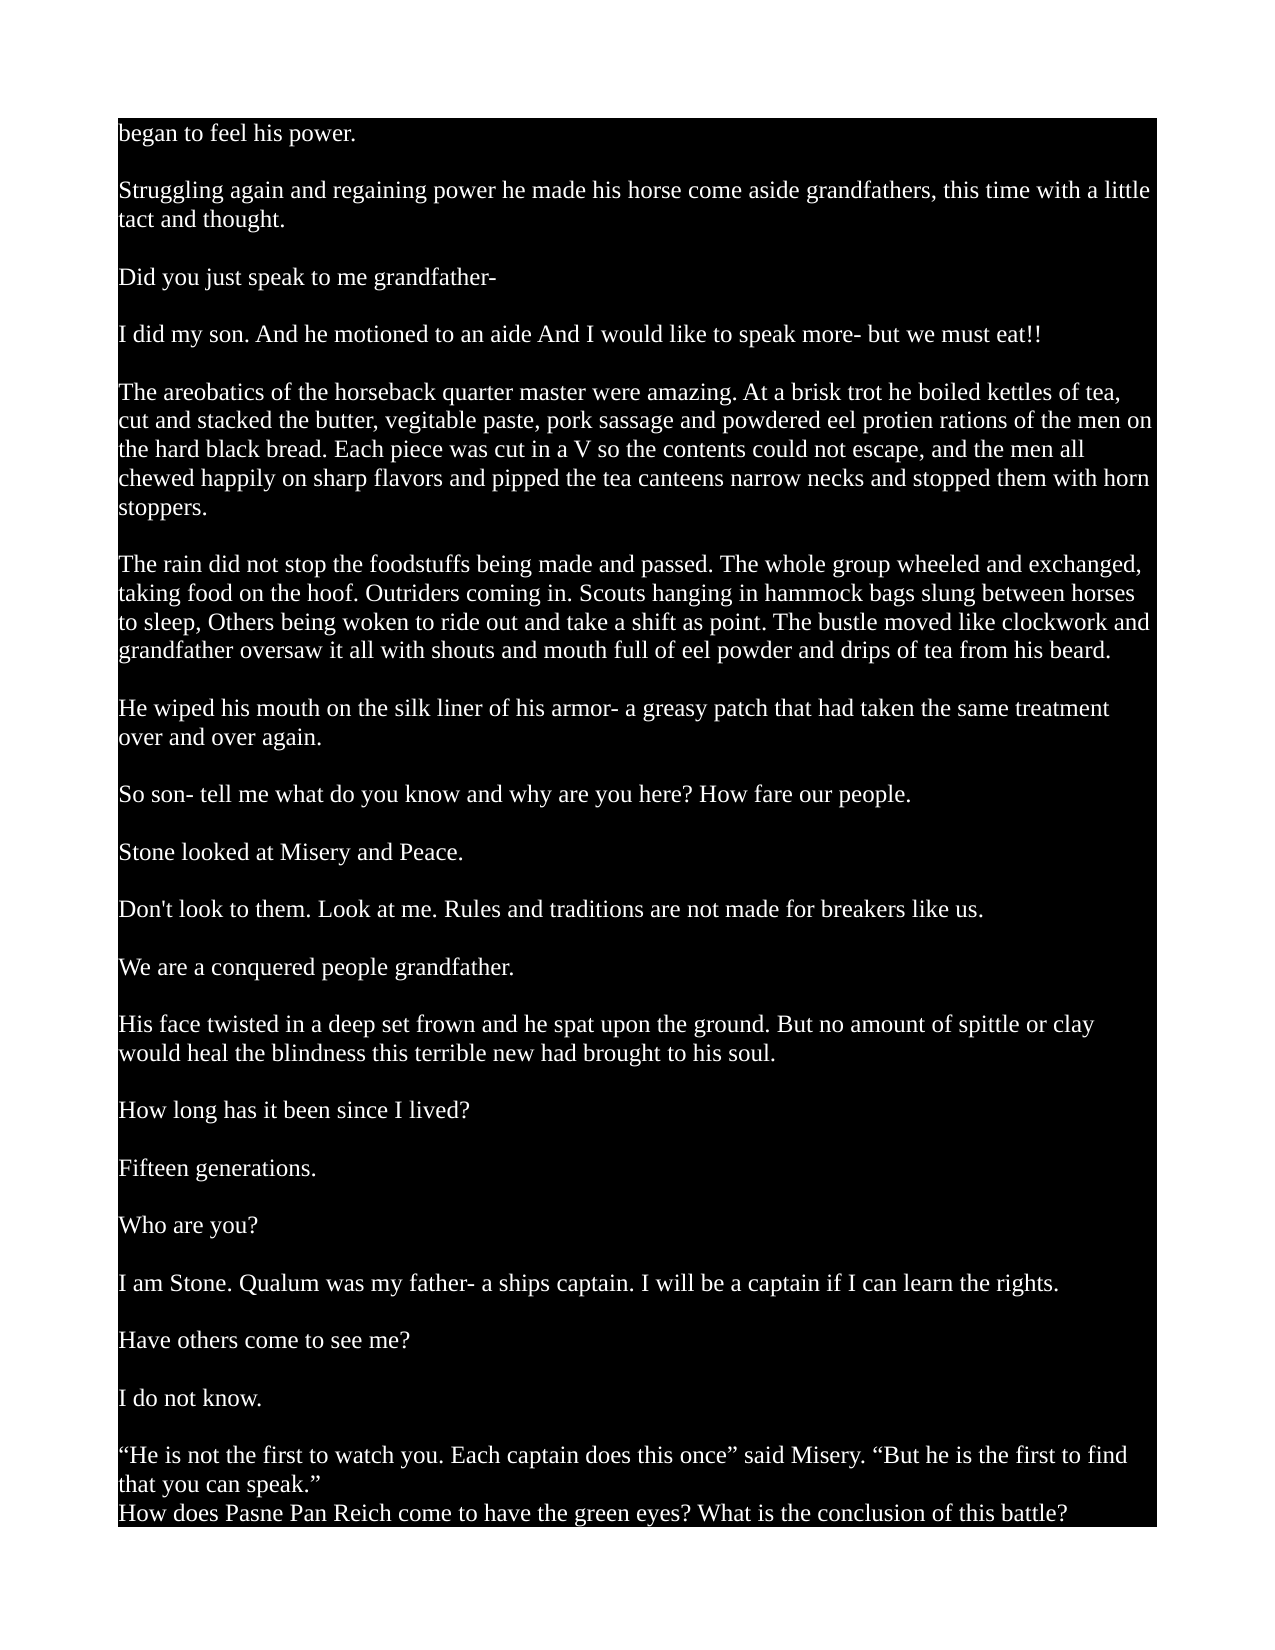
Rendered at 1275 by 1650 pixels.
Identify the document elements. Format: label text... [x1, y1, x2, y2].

text How does Pasne Pan Reich come to have the green eyes? What is the conclusion of this battle? [118, 1498, 1157, 1527]
text I did my son. And he motioned to an aide And I would like to speak more- but we must eat!! The areobatics of the horseback quarter master were amazing. At a brisk trot he boiled kettles of tea, cut and stacked the butter, vegitable paste, pork sassage and powdered eel protien rations of the men on the hard black bread. Each piece was cut in a V so the contents could not escape, and the men all chewed happily on sharp flavors and pipped the tea canteens narrow necks and stopped them with horn stoppers. The rain did not stop the foodstuffs being made and passed. The whole group wheeled and exchanged, taking food on the hoof. Outriders coming in. Scouts hanging in hammock bags slung between horses to sleep, Others being woken to ride out and take a shift as point. The bustle moved like clockwork and grandfather oversaw it all with shouts and mouth full of eel powder and drips of tea from his beard. He wiped his mouth on the silk liner of his armor- a greasy patch that had taken the same treatment over and over again. So son- tell me what do you know and why are you here? How fare our people. Stone looked at Misery and Peace. Don't look to them. Look at me. Rules and traditions are not made for breakers like us. [118, 319, 1157, 923]
text We are a conquered people grandfather. [118, 952, 1157, 981]
text Who are you? I am Stone. Qualum was my father- a ships captain. I will be a captain if I can learn the rights. Have others come to see me? I do not know. “He is not the first to watch you. Each captain does this once” said Misery. “But he is the first to find that you can speak.” [118, 1211, 1157, 1498]
text His face twisted in a deep set frown and he spat upon the ground. But no amount of spittle or clay would heal the blindness this terrible new had brought to his soul. How long has it been since I lived? Fifteen generations. [118, 1009, 1157, 1182]
text began to feel his power. Struggling again and regaining power he made his horse come aside grandfathers, this time with a little tact and thought. Did you just speak to me grandfather- [118, 118, 1157, 291]
